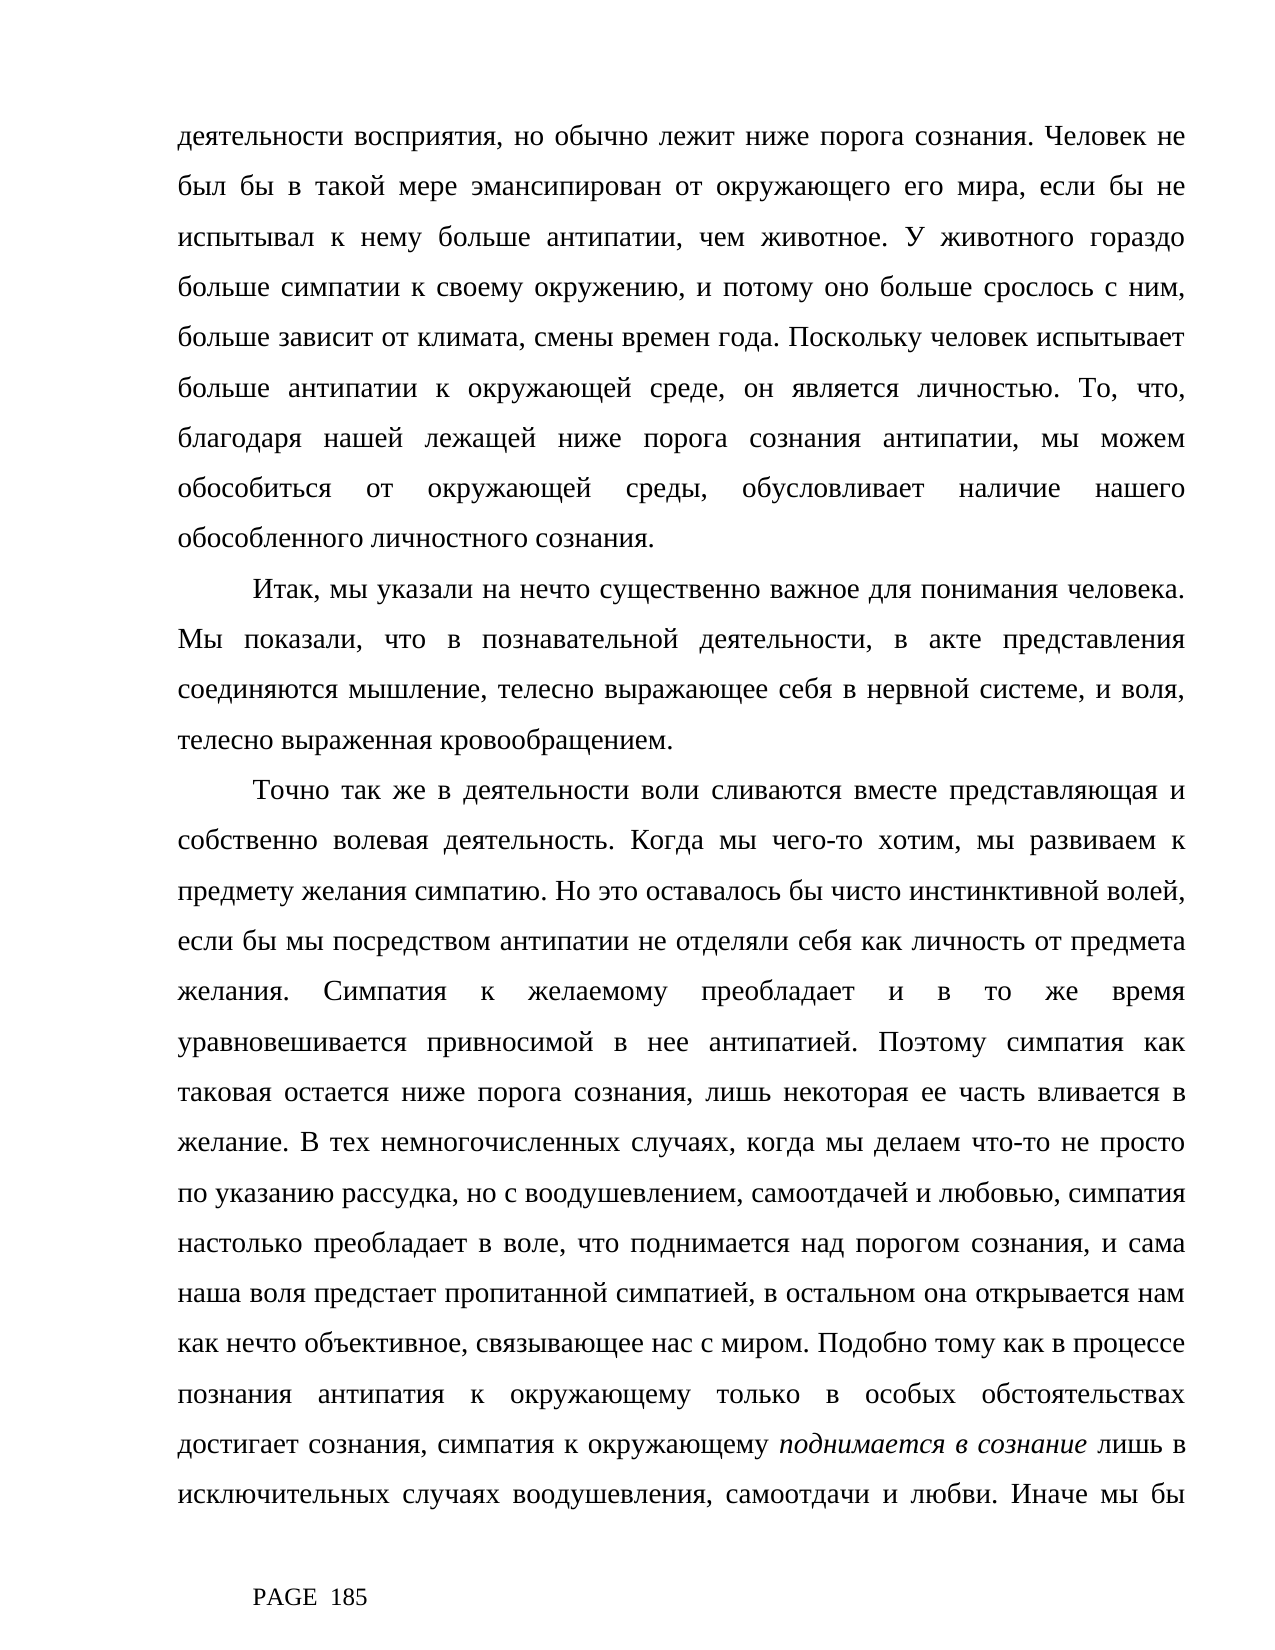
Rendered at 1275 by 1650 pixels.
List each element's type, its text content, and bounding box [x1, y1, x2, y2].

text деятельности восприятия, но обычно лежит ниже порога сознания. Человек не был бы в такой мере эмансипирован от окружающего его мира, если бы не испытывал к нему больше антипатии, чем животное. У животного гораздо больше симпатии к своему окружению, и потому оно больше срослось с ним, больше зависит от климата, смены времен года. Поскольку человек испытывает больше антипатии к окружающей среде, он является личностью. То, что, благодаря нашей лежащей ниже порога сознания антипатии, мы можем обособиться от окружающей среды, обусловливает наличие нашего обособленного личностного сознания. [177, 118, 1186, 554]
text Итак, мы указали на нечто существенно важное для понимания человека. Мы показали, что в познавательной деятельности, в акте представления соединяются мышление, телесно выражающее себя в нервной системе, и воля, телесно выраженная кровообращением. [177, 571, 1186, 755]
text Точно так же в деятельности воли сливаются вместе представляющая и собственно волевая деятельность. Когда мы чего-то хотим, мы развиваем к предмету желания симпатию. Но это оставалось бы чисто инстинктивной волей, если бы мы посредством антипатии не отделяли себя как личность от предмета желания. Симпатия к желаемому преобладает и в то же время уравновешивается привносимой в нее антипатией. Поэтому симпатия как таковая остается ниже порога сознания, лишь некоторая ее часть вливается в желание. В тех немногочисленных случаях, когда мы делаем что-то не просто по указанию рассудка, но с воодушевлением, самоотдачей и любовью, симпатия настолько преобладает в воле, что поднимается над порогом сознания, и сама наша воля предстает пропитанной симпатией, в остальном она открывается нам как нечто объективное, связывающее нас с миром. Подобно тому как в процессе познания антипатия к окружающему только в особых обстоятельствах достигает сознания, симпатия к окружающему поднимается в сознание лишь в исключительных случаях воодушевления, самоотдачи и любви. Иначе мы бы [177, 772, 1186, 1510]
